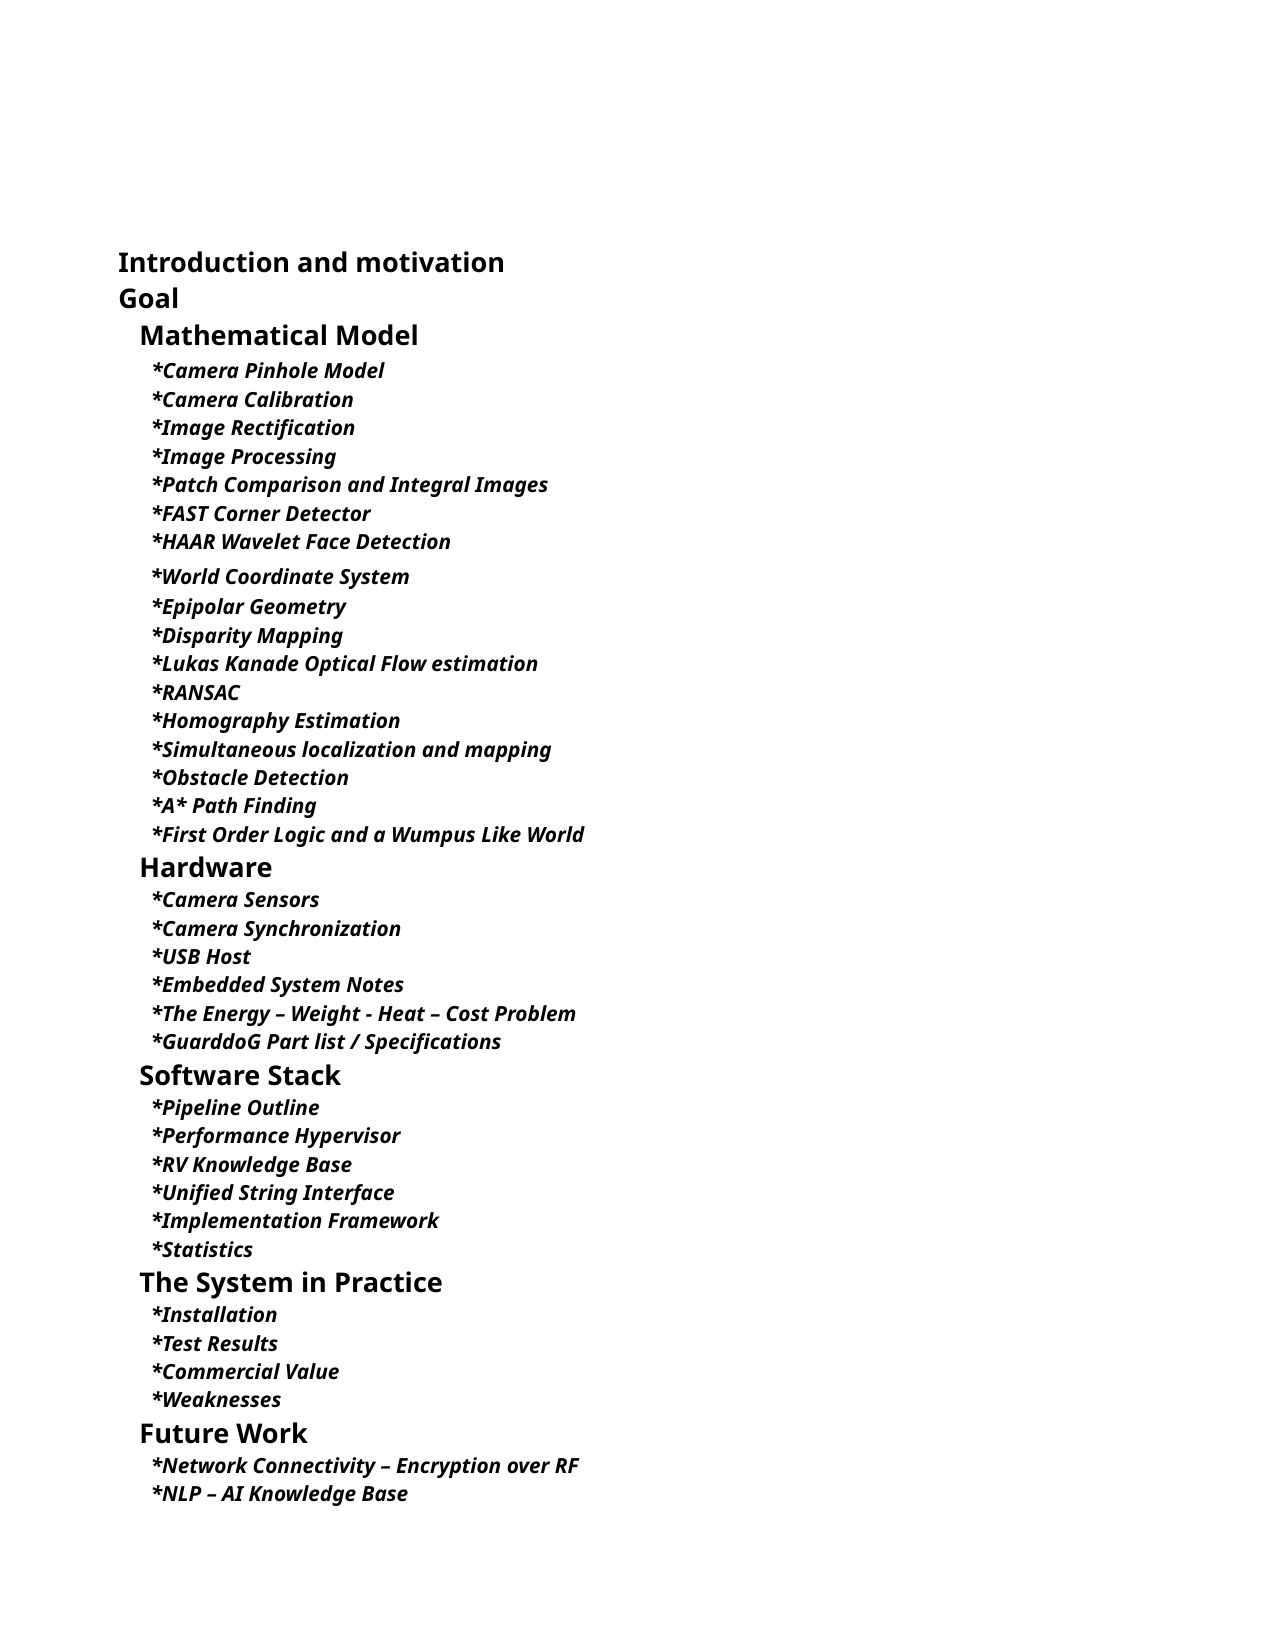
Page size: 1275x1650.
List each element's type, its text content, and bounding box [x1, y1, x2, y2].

text *Test Results [118, 1329, 1157, 1357]
text *The Energy – Weight - Heat – Cost Problem [118, 999, 1157, 1027]
text *Homography Estimation [118, 706, 1157, 735]
text *Pipeline Outline [118, 1093, 1157, 1121]
text Mathematical Model [118, 317, 1157, 354]
text *Image Rectification [118, 413, 1157, 442]
text *Network Connectivity – Encryption over RF [118, 1451, 1157, 1479]
text *RANSAC [118, 678, 1157, 706]
text Software Stack [118, 1056, 1157, 1093]
text Introduction and motivation [118, 243, 1157, 280]
text *Weaknesses [118, 1386, 1157, 1414]
text *A* Path Finding [118, 792, 1157, 820]
text *Camera Pinhole Model [118, 354, 1157, 385]
text *Patch Comparison and Integral Images [118, 470, 1157, 499]
text Future Work [118, 1414, 1157, 1451]
text *Embedded System Notes [118, 971, 1157, 999]
text *Simultaneous localization and mapping [118, 735, 1157, 763]
text *Epipolar Geometry [118, 592, 1157, 621]
text *RV Knowledge Base [118, 1150, 1157, 1178]
text *Camera Sensors [118, 885, 1157, 914]
text *Obstacle Detection [118, 763, 1157, 792]
text *Commercial Value [118, 1357, 1157, 1386]
text *USB Host [118, 942, 1157, 971]
text *Camera Calibration [118, 385, 1157, 413]
text *Disparity Mapping [118, 621, 1157, 649]
text *NLP – AI Knowledge Base [118, 1479, 1157, 1508]
text *Unified String Interface [118, 1178, 1157, 1207]
text *Image Processing [118, 442, 1157, 470]
text Hardware [118, 848, 1157, 885]
text *FAST Corner Detector [118, 499, 1157, 527]
text *Installation [118, 1300, 1157, 1329]
text *World Coordinate System [118, 556, 1157, 592]
text *Statistics [118, 1235, 1157, 1263]
text *First Order Logic and a Wumpus Like World [118, 820, 1157, 848]
text *HAAR Wavelet Face Detection [118, 527, 1157, 556]
text *Performance Hypervisor [118, 1121, 1157, 1150]
text *Implementation Framework [118, 1207, 1157, 1235]
text The System in Practice [118, 1263, 1157, 1300]
text *Camera Synchronization [118, 914, 1157, 942]
text *GuarddoG Part list / Specifications [118, 1027, 1157, 1056]
text *Lukas Kanade Optical Flow estimation [118, 649, 1157, 678]
text Goal [118, 280, 1157, 317]
